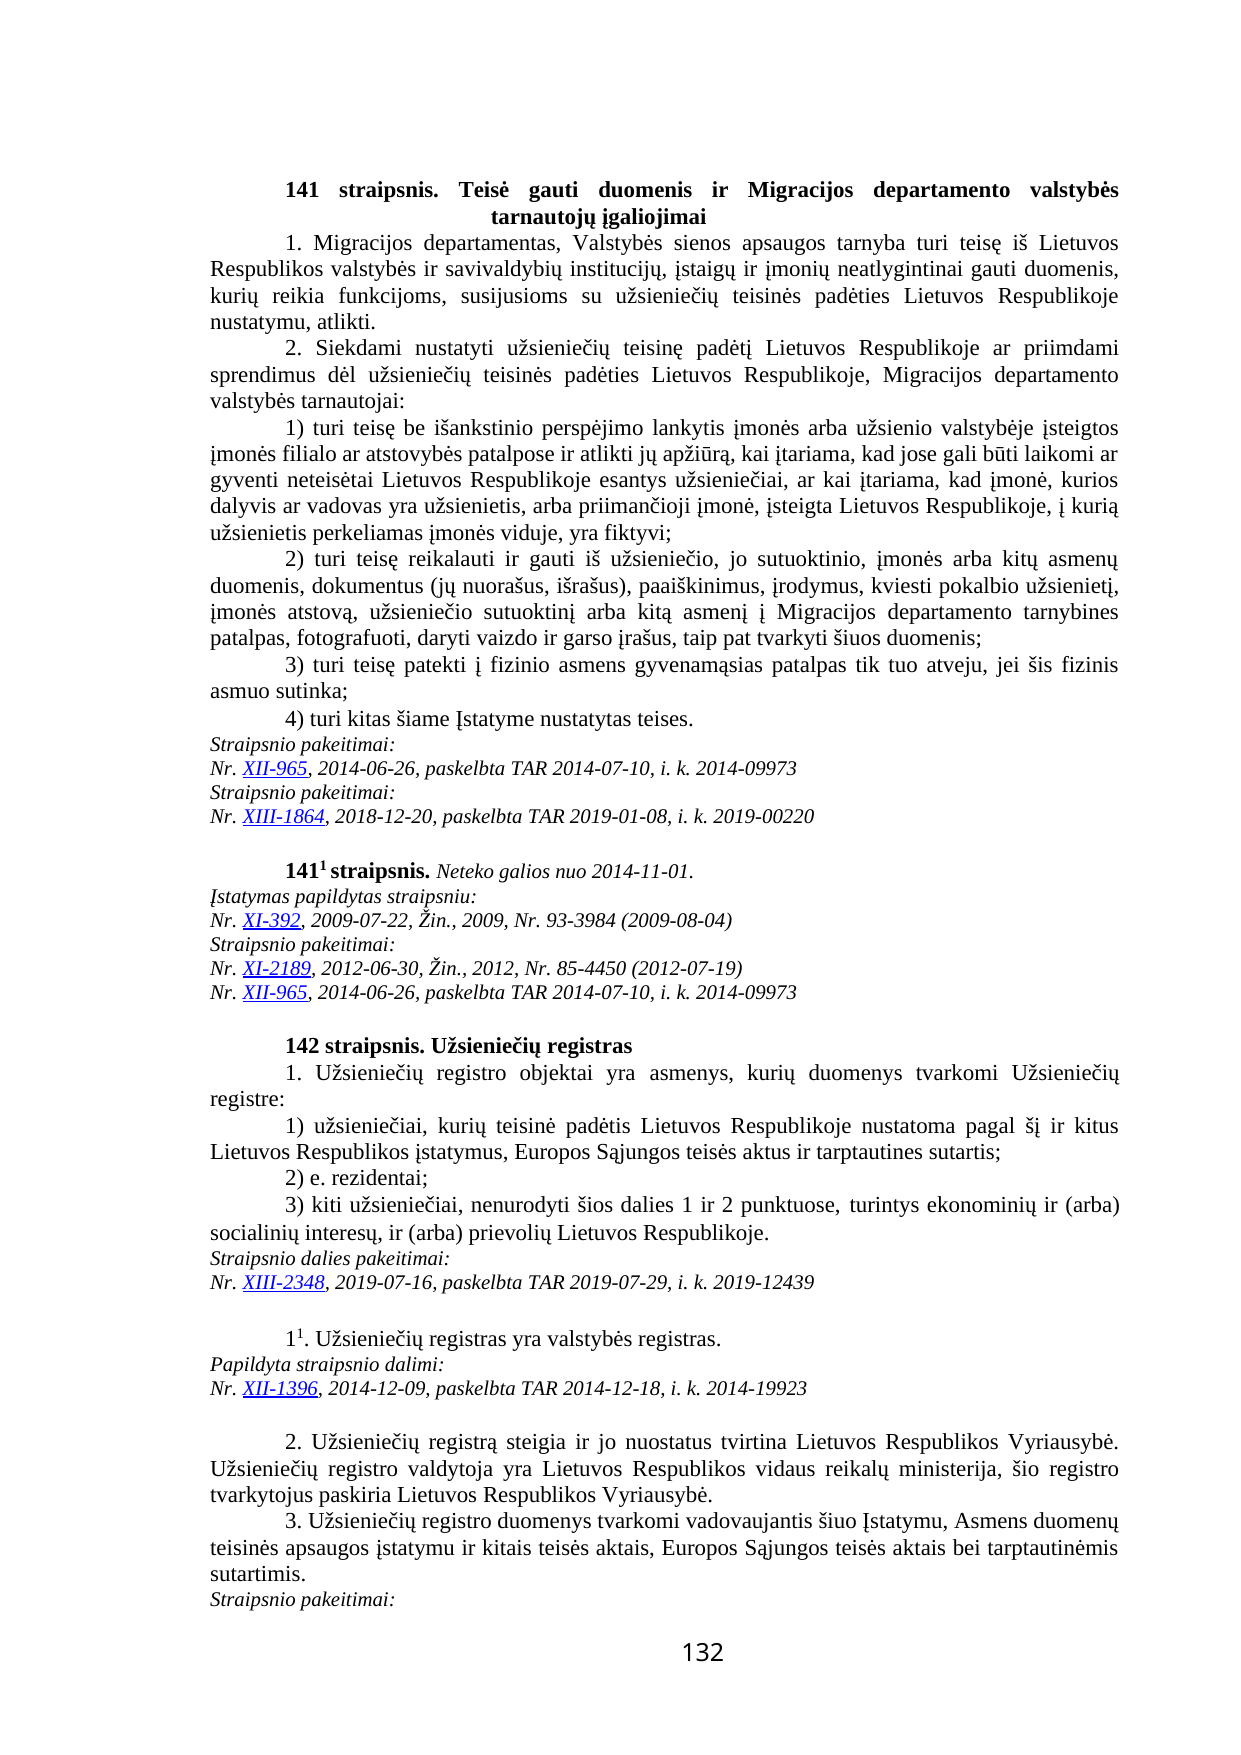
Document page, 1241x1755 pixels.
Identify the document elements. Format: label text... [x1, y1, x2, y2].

text 1411 straipsnis. Neteko galios nuo 2014-11-01. [210, 857, 1120, 883]
text 1. Užsieniečių registro objektai yra asmenys, kurių duomenys tvarkomi Užsieniečių registre: [210, 1059, 1120, 1112]
text Nr. XI-392, 2009-07-22, Žin., 2009, Nr. 93-3984 (2009-08-04) [210, 908, 1120, 932]
text 11. Užsieniečių registras yra valstybės registras. [210, 1323, 1120, 1351]
text 4) turi kitas šiame Įstatyme nustatytas teises. [210, 703, 1120, 732]
text Nr. XIII-1864, 2018-12-20, paskelbta TAR 2019-01-08, i. k. 2019-00220 [210, 804, 1120, 828]
text Straipsnio pakeitimai: [210, 1586, 1120, 1611]
text Straipsnio pakeitimai: [210, 780, 1120, 804]
text Straipsnio dalies pakeitimai: [210, 1246, 1120, 1270]
text 1) turi teisę be išankstinio perspėjimo lankytis įmonės arba užsienio valstybėje įsteigtos įmonės filialo ar atstovybės patalpose ir atlikti jų apžiūrą, kai įtariama, kad jose gali būti laikomi ar gyventi neteisėtai Lietuvos Respublikoje esantys užsieniečiai, ar kai įtariama, kad įmonė, kurios dalyvis ar vadovas yra užsienietis, arba priimančioji įmonė, įsteigta Lietuvos Respublikoje, į kurią užsienietis perkeliamas įmonės viduje, yra fiktyvi; [210, 413, 1120, 545]
text 2) turi teisę reikalauti ir gauti iš užsieniečio, jo sutuoktinio, įmonės arba kitų asmenų duomenis, dokumentus (jų nuorašus, išrašus), paaiškinimus, įrodymus, kviesti pokalbio užsienietį, įmonės atstovą, užsieniečio sutuoktinį arba kitą asmenį į Migracijos departamento tarnybines patalpas, fotografuoti, daryti vaizdo ir garso įrašus, taip pat tvarkyti šiuos duomenis; [210, 545, 1120, 651]
text 3) turi teisę patekti į fizinio asmens gyvenamąsias patalpas tik tuo atveju, jei šis fizinis asmuo sutinka; [210, 651, 1120, 703]
text Straipsnio pakeitimai: [210, 932, 1120, 956]
text Nr. XI-2189, 2012-06-30, Žin., 2012, Nr. 85-4450 (2012-07-19) [210, 956, 1120, 980]
text 2. Užsieniečių registrą steigia ir jo nuostatus tvirtina Lietuvos Respublikos Vyriausybė. Užsieniečių registro valdytoja yra Lietuvos Respublikos vidaus reikalų ministerija, šio registro tvarkytojus paskiria Lietuvos Respublikos Vyriausybė. [210, 1428, 1120, 1507]
text Straipsnio pakeitimai: [210, 732, 1120, 756]
text Papildyta straipsnio dalimi: [210, 1351, 1120, 1376]
text Įstatymas papildytas straipsniu: [210, 883, 1120, 908]
text 3) kiti užsieniečiai, nenurodyti šios dalies 1 ir 2 punktuose, turintys ekonominių ir (arba) socialinių interesų, ir (arba) prievolių Lietuvos Respublikoje. [210, 1191, 1120, 1246]
subtitle 142 straipsnis. Užsieniečių registras [210, 1033, 1120, 1059]
text 141 straipsnis. Teisė gauti duomenis ir Migracijos departamento valstybės tarnautojų įgaliojimai [285, 176, 1120, 229]
text Nr. XII-965, 2014-06-26, paskelbta TAR 2014-07-10, i. k. 2014-09973 [210, 980, 1120, 1004]
text 1) užsieniečiai, kurių teisinė padėtis Lietuvos Respublikoje nustatoma pagal šį ir kitus Lietuvos Respublikos įstatymus, Europos Sąjungos teisės aktus ir tarptautines sutartis; [210, 1112, 1120, 1164]
text Nr. XII-1396, 2014-12-09, paskelbta TAR 2014-12-18, i. k. 2014-19923 [210, 1376, 1120, 1399]
text Nr. XII-965, 2014-06-26, paskelbta TAR 2014-07-10, i. k. 2014-09973 [210, 756, 1120, 780]
text 2. Siekdami nustatyti užsieniečių teisinę padėtį Lietuvos Respublikoje ar priimdami sprendimus dėl užsieniečių teisinės padėties Lietuvos Respublikoje, Migracijos departamento valstybės tarnautojai: [210, 334, 1120, 413]
text 2) e. rezidentai; [210, 1164, 1120, 1191]
text Nr. XIII-2348, 2019-07-16, paskelbta TAR 2019-07-29, i. k. 2019-12439 [210, 1270, 1120, 1294]
text 1. Migracijos departamentas, Valstybės sienos apsaugos tarnyba turi teisę iš Lietuvos Respublikos valstybės ir savivaldybių institucijų, įstaigų ir įmonių neatlygintinai gauti duomenis, kurių reikia funkcijoms, susijusioms su užsieniečių teisinės padėties Lietuvos Respublikoje nustatymu, atlikti. [210, 229, 1120, 334]
text 3. Užsieniečių registro duomenys tvarkomi vadovaujantis šiuo Įstatymu, Asmens duomenų teisinės apsaugos įstatymu ir kitais teisės aktais, Europos Sąjungos teisės aktais bei tarptautinėmis sutartimis. [210, 1507, 1120, 1586]
